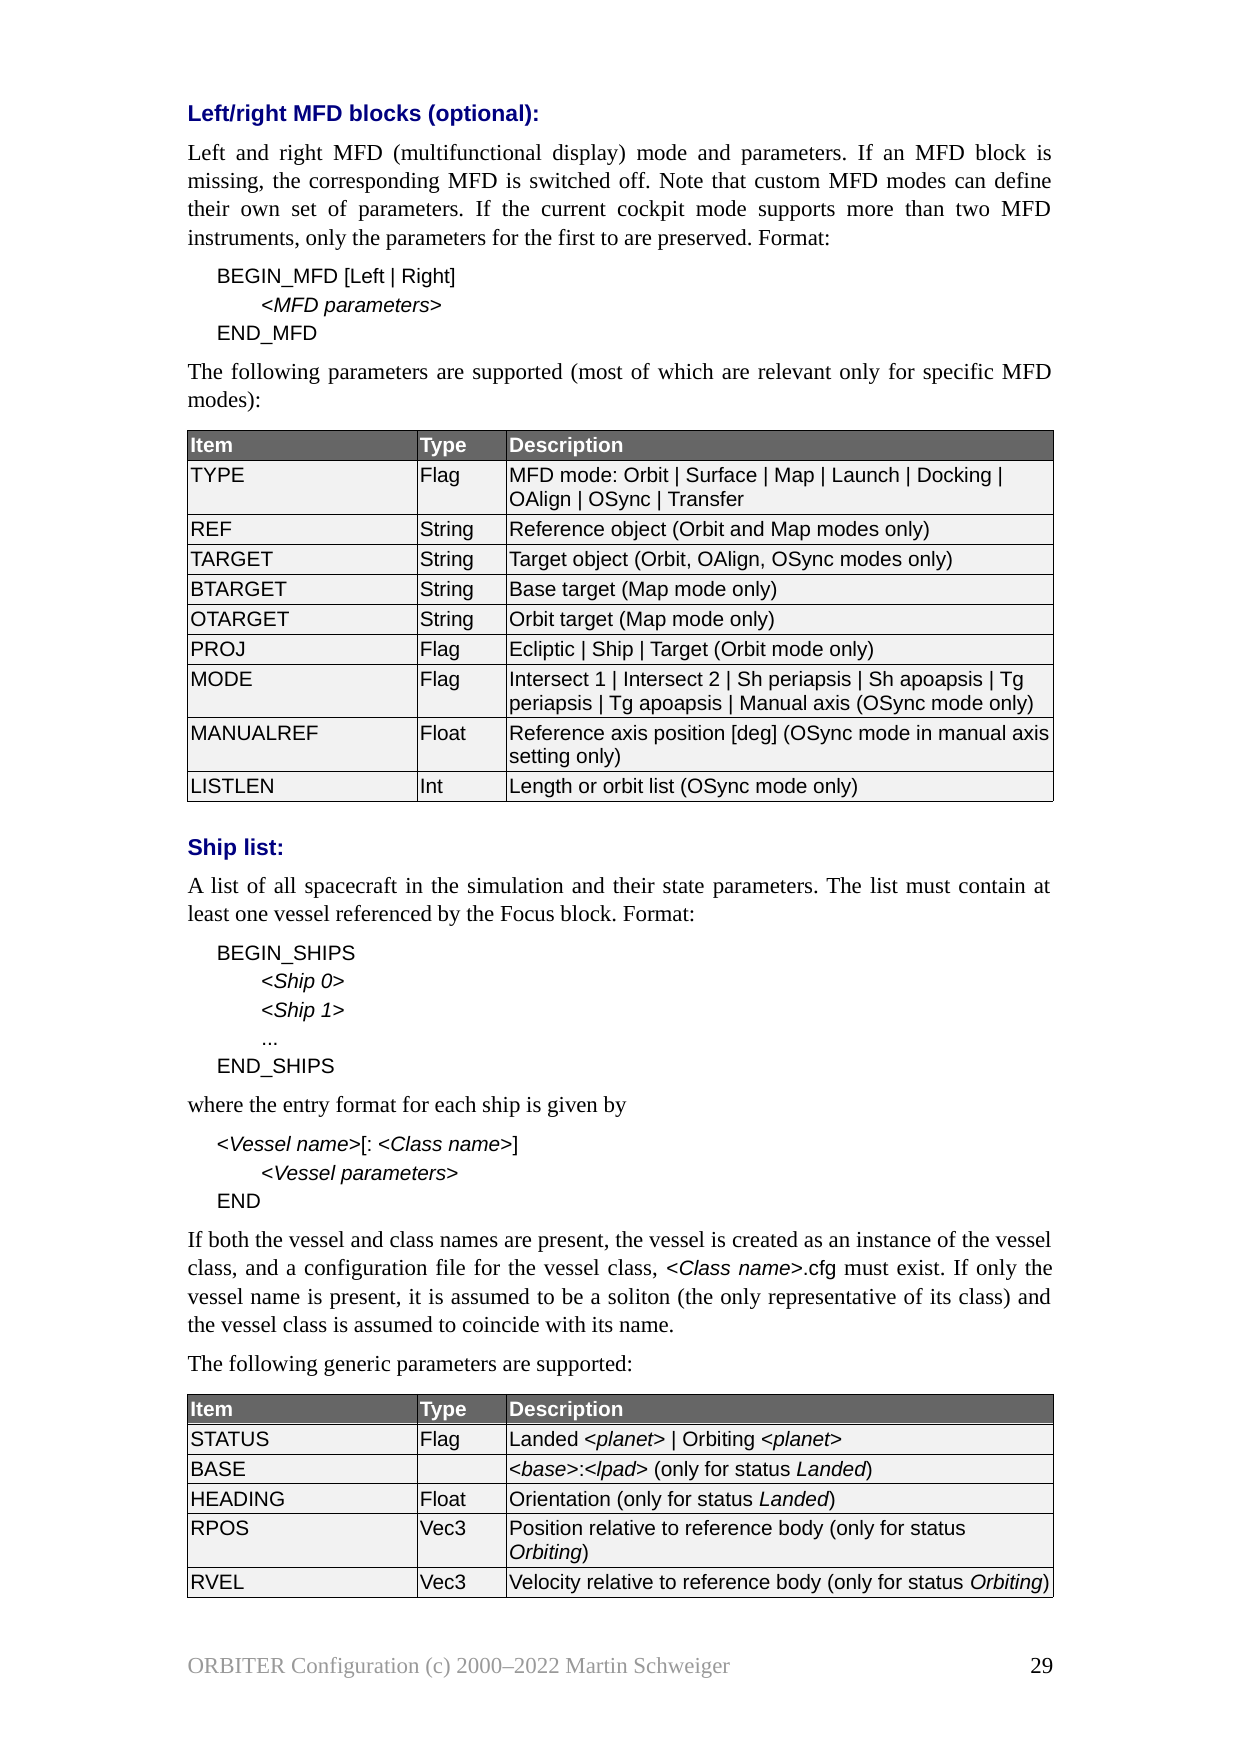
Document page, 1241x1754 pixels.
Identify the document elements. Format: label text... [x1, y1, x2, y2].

table_cell Float [418, 1484, 506, 1513]
text END [217, 1186, 1053, 1214]
table_header Type [418, 431, 506, 460]
table_cell Orbit target (Map mode only) [507, 605, 1053, 633]
table_cell String [418, 605, 506, 633]
table_cell Position relative to reference body (only for status Orbiting) [507, 1514, 1053, 1567]
text <Vessel parameters> [217, 1157, 1053, 1186]
subtitle Left/right MFD blocks (optional): [187, 100, 1053, 127]
table_cell Reference axis position [deg] (OSync mode in manual axis setting only) [507, 718, 1053, 771]
table_cell Reference object (Orbit and Map modes only) [507, 515, 1053, 544]
table_cell Velocity relative to reference body (only for status Orbiting) [507, 1568, 1053, 1597]
text Left and right MFD (multifunctional display) mode and parameters. If an MFD block is missing, the corresponding MFD is switched off. Note that custom MFD modes can define their own set of parameters. If the current cockpit mode supports more than two MFD instruments, only the parameters for the first to are preserved. Format: [187, 137, 1053, 251]
text The following generic parameters are supported: [187, 1349, 1053, 1377]
table_header Description [507, 1395, 1053, 1423]
table_cell HEADING [188, 1484, 417, 1513]
table_cell Flag [418, 461, 506, 514]
text BEGIN_SHIPS [217, 938, 1053, 966]
table_cell Base target (Map mode only) [507, 575, 1053, 604]
table_cell String [418, 545, 506, 574]
table_cell Target object (Orbit, OAlign, OSync modes only) [507, 545, 1053, 574]
subtitle Ship list: [187, 834, 1053, 860]
table_cell Orientation (only for status Landed) [507, 1484, 1053, 1513]
text <Ship 1> [217, 994, 1053, 1023]
table_cell Flag [418, 665, 506, 717]
table_cell BTARGET [188, 575, 417, 604]
table_cell TYPE [188, 461, 417, 514]
table_cell REF [188, 515, 417, 544]
table_cell STATUS [188, 1425, 417, 1453]
table_cell [418, 1455, 506, 1483]
table_cell MANUALREF [188, 718, 417, 771]
table_cell MODE [188, 665, 417, 717]
table_cell String [418, 575, 506, 604]
text END_SHIPS [217, 1051, 1053, 1079]
table_cell BASE [188, 1455, 417, 1483]
table_cell TARGET [188, 545, 417, 574]
text where the entry format for each ship is given by [187, 1090, 1053, 1118]
text The following parameters are supported (most of which are relevant only for specific MFD modes): [187, 357, 1053, 414]
text ... [217, 1023, 1053, 1051]
table_cell RVEL [188, 1568, 417, 1597]
table_cell Intersect 1 | Intersect 2 | Sh periapsis | Sh apoapsis | Tg periapsis | Tg apoapsis | Manual axis (OSync mode only) [507, 665, 1053, 717]
text END_MFD [217, 318, 1053, 346]
table_header Item [188, 431, 417, 460]
table_header Type [418, 1395, 506, 1423]
table_cell Flag [418, 1425, 506, 1453]
text BEGIN_MFD [Left | Right] [217, 261, 1053, 290]
table_cell LISTLEN [188, 772, 417, 801]
table_cell Landed <planet> | Orbiting <planet> [507, 1425, 1053, 1453]
text <Vessel name>[: <Class name>] [217, 1129, 1053, 1157]
table_header Description [507, 431, 1053, 460]
text If both the vessel and class names are present, the vessel is created as an instance of the vessel class, and a configuration file for the vessel class, <Class name>.cfg must exist. If only the vessel name is present, it is assumed to be a soliton (the only representative of its class) and the vessel class is assumed to coincide with its name. [187, 1225, 1053, 1338]
table_cell Float [418, 718, 506, 771]
table_cell RPOS [188, 1514, 417, 1567]
text <MFD parameters> [217, 290, 1053, 318]
table_header Item [188, 1395, 417, 1423]
table_cell OTARGET [188, 605, 417, 633]
table_cell Vec3 [418, 1568, 506, 1597]
table_cell <base>:<lpad> (only for status Landed) [507, 1455, 1053, 1483]
table_cell Vec3 [418, 1514, 506, 1567]
table_cell MFD mode: Orbit | Surface | Map | Launch | Docking | OAlign | OSync | Transfer [507, 461, 1053, 514]
table_cell Int [418, 772, 506, 801]
table_cell Flag [418, 635, 506, 663]
table_cell Length or orbit list (OSync mode only) [507, 772, 1053, 801]
text A list of all spacecraft in the simulation and their state parameters. The list must contain at least one vessel referenced by the Focus block. Format: [187, 871, 1053, 927]
table_cell String [418, 515, 506, 544]
table_cell Ecliptic | Ship | Target (Orbit mode only) [507, 635, 1053, 663]
text <Ship 0> [217, 966, 1053, 994]
table_cell PROJ [188, 635, 417, 663]
